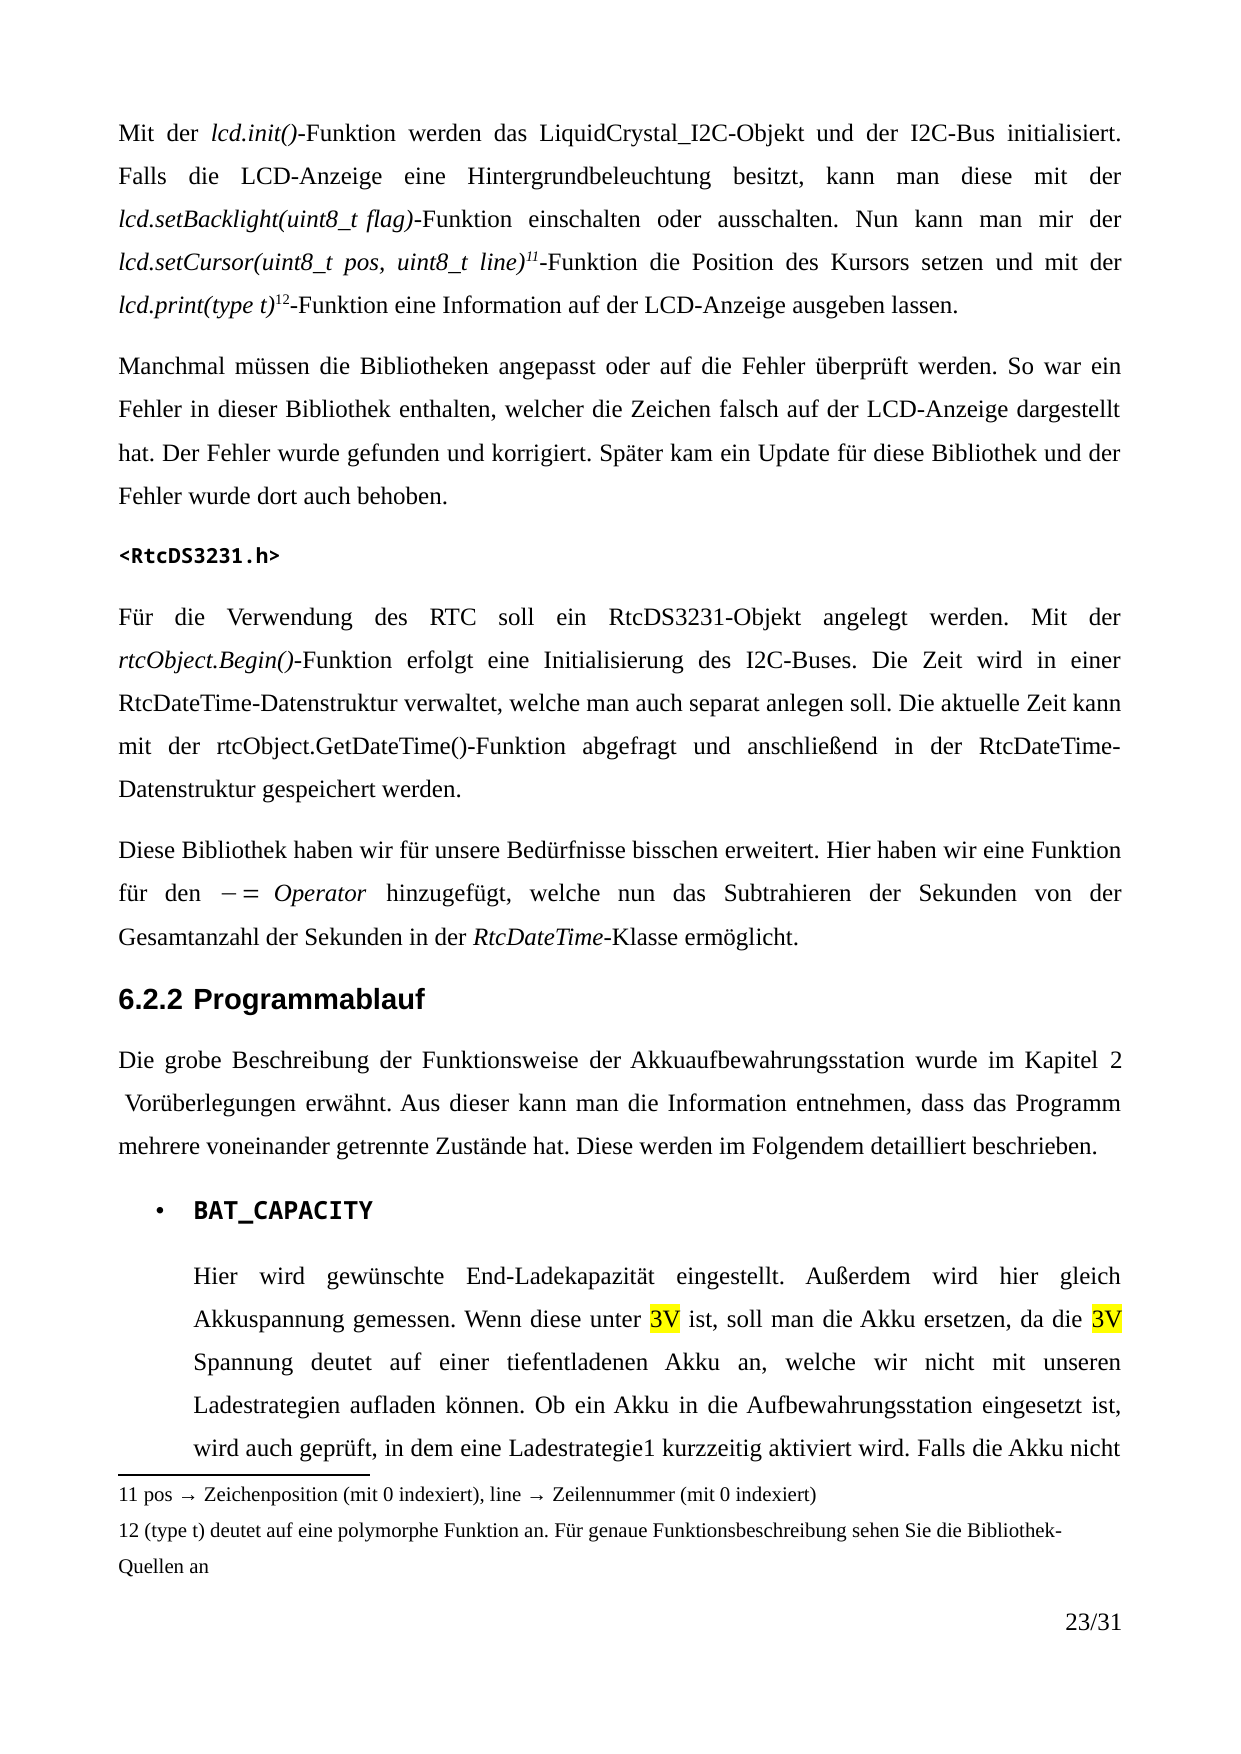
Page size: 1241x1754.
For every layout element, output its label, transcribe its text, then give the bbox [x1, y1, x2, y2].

text (type t) deutet auf eine polymorphe Funktion an. Für genaue Funktionsbeschreibung sehen Sie die Bibliothek-Quellen an [118, 1517, 1122, 1578]
text Mit der lcd.init()-Funktion werden das LiquidCrystal_I2C-Objekt und der I2C-Bus initialisiert. Falls die LCD-Anzeige eine Hintergrundbeleuchtung besitzt, kann man diese mit der lcd.setBacklight(uint8_t flag)-Funktion einschalten oder ausschalten. Nun kann man mir der lcd.setCursor(uint8_t pos, uint8_t line)-Funktion die Position des Kursors setzen und mit der lcd.print(type t)-Funktion eine Information auf der LCD-Anzeige ausgeben lassen. [118, 118, 1122, 319]
text Die grobe Beschreibung der Funktionsweise der Akkuaufbewahrungsstation wurde im Kapitel 2 Vorüberlegungen erwähnt. Aus dieser kann man die Information entnehmen, dass das Programm mehrere voneinander getrennte Zustände hat. Diese werden im Folgendem detailliert beschrieben. [118, 1045, 1122, 1160]
text <RtcDS3231.h> [118, 542, 1122, 570]
text Diese Bibliothek haben wir für unsere Bedürfnisse bisschen erweitert. Hier haben wir eine Funktion für denhinzugefügt, welche nun das Subtrahieren der Sekunden von der Gesamtanzahl der Sekunden in der RtcDateTime-Klasse ermöglicht. [118, 835, 1122, 950]
text pos → Zeichenposition (mit 0 indexiert), line → Zeilennummer (mit 0 indexiert) [118, 1481, 1122, 1506]
list BAT_CAPACITY [156, 1192, 1122, 1226]
subtitle Programmablauf [118, 982, 1122, 1016]
text Manchmal müssen die Bibliotheken angepasst oder auf die Fehler überprüft werden. So war ein Fehler in dieser Bibliothek enthalten, welcher die Zeichen falsch auf der LCD-Anzeige dargestellt hat. Der Fehler wurde gefunden und korrigiert. Später kam ein Update für diese Bibliothek und der Fehler wurde dort auch behoben. [118, 351, 1122, 509]
text Für die Verwendung des RTC soll ein RtcDS3231-Objekt angelegt werden. Mit der rtcObject.Begin()-Funktion erfolgt eine Initialisierung des I2C-Buses. Die Zeit wird in einer RtcDateTime-Datenstruktur verwaltet, welche man auch separat anlegen soll. Die aktuelle Zeit kann mit der rtcObject.GetDateTime()-Funktion abgefragt und anschließend in der RtcDateTime-Datenstruktur gespeichert werden. [118, 602, 1122, 803]
list Hier wird gewünschte End-Ladekapazität eingestellt. Außerdem wird hier gleich Akkuspannung gemessen. Wenn diese unter 3V ist, soll man die Akku ersetzen, da die 3V Spannung deutet auf einer tiefentladenen Akku an, welche wir nicht mit unseren Ladestrategien aufladen können. Ob ein Akku in die Aufbewahrungsstation eingesetzt ist, wird auch geprüft, in dem eine Ladestrategie1 kurzzeitig aktiviert wird. Falls die Akku nicht [156, 1261, 1122, 1462]
